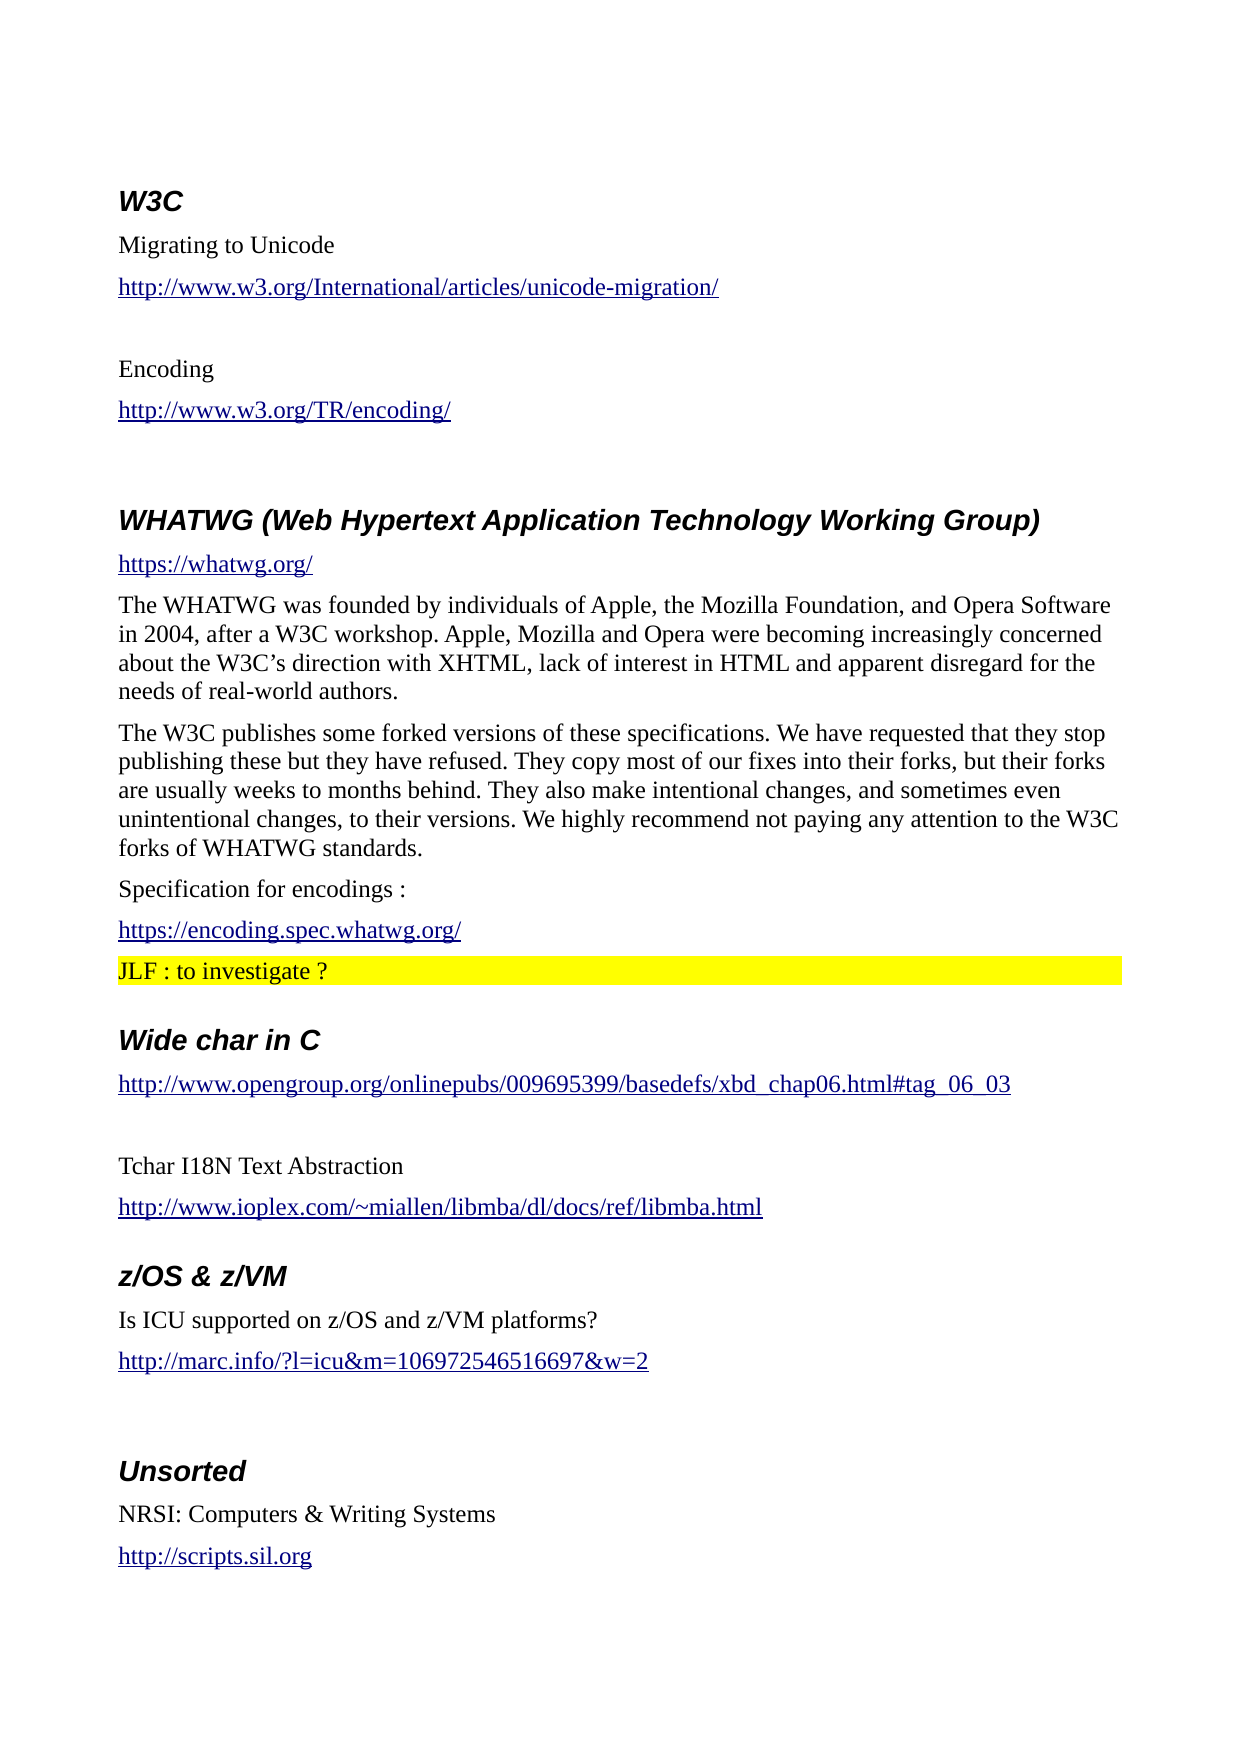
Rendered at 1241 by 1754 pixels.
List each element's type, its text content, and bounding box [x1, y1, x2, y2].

text Migrating to Unicode [118, 230, 1122, 259]
text http://www.w3.org/TR/encoding/ [118, 395, 1122, 424]
text https://encoding.spec.whatwg.org/ [118, 915, 1122, 944]
text http://scripts.sil.org [118, 1541, 1122, 1569]
text http://www.w3.org/International/articles/unicode-migration/ [118, 272, 1122, 300]
text Specification for encodings : [118, 874, 1122, 903]
text https://whatwg.org/ [118, 549, 1122, 578]
text The WHATWG was founded by individuals of Apple, the Mozilla Foundation, and Opera Software in 2004, after a W3C workshop. Apple, Mozilla and Opera were becoming increasingly concerned about the W3C’s direction with XHTML, lack of interest in HTML and apparent disregard for the needs of real-world authors. [118, 590, 1122, 705]
subtitle Wide char in C [118, 1023, 1122, 1056]
subtitle W3C [118, 184, 1122, 218]
text Is ICU supported on z/OS and z/VM platforms? [118, 1305, 1122, 1333]
text Encoding [118, 354, 1122, 383]
text http://marc.info/?l=icu&m=106972546516697&w=2 [118, 1346, 1122, 1375]
text NRSI: Computers & Writing Systems [118, 1499, 1122, 1528]
text JLF : to investigate ? [118, 956, 1122, 985]
text http://www.opengroup.org/onlinepubs/009695399/basedefs/xbd_chap06.html#tag_06_03 [118, 1069, 1122, 1097]
text http://www.ioplex.com/~miallen/libmba/dl/docs/ref/libmba.html [118, 1192, 1122, 1221]
subtitle Unsorted [118, 1453, 1122, 1487]
text The W3C publishes some forked versions of these specifications. We have requested that they stop publishing these but they have refused. They copy most of our fixes into their forks, but their forks are usually weeks to months behind. They also make intentional changes, and sometimes even unintentional changes, to their versions. We highly recommend not paying any attention to the W3C forks of WHATWG standards. [118, 718, 1122, 861]
text Tchar I18N Text Abstraction [118, 1151, 1122, 1180]
subtitle WHATWG (Web Hypertext Application Technology Working Group) [118, 503, 1122, 536]
subtitle z/OS & z/VM [118, 1259, 1122, 1292]
